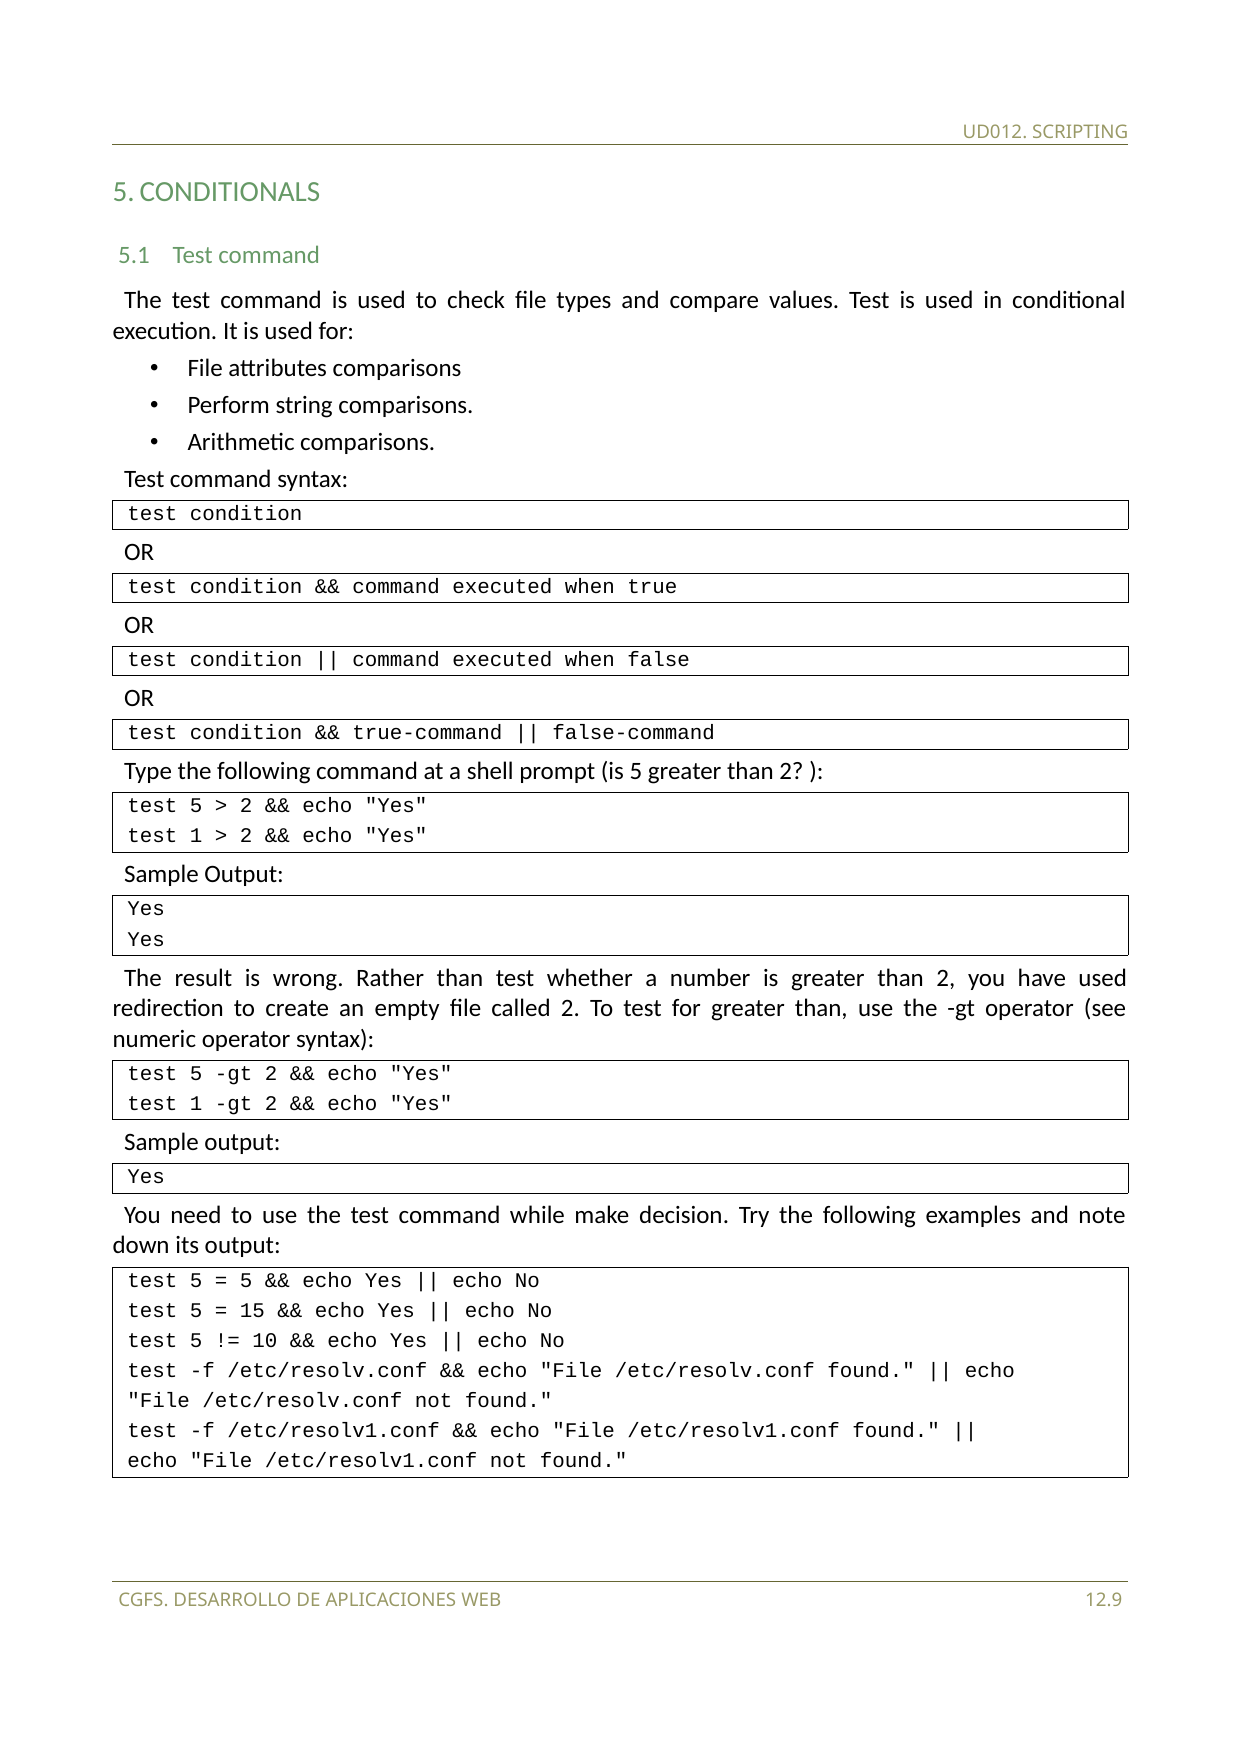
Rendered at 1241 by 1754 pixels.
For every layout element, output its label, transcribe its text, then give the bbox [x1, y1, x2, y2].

text The test command is used to check file types and compare values. Test is used in conditional execution. It is used for: [112, 284, 1128, 345]
text test condition && true-command || false-command [113, 720, 1128, 749]
list Perform string comparisons. [150, 389, 1128, 419]
text Type the following command at a shell prompt (is 5 greater than 2? ): [112, 755, 1128, 786]
text test -f /etc/resolv1.conf && echo "File /etc/resolv1.conf found." || [113, 1417, 1128, 1444]
text You need to use the test command while make decision. Try the following examples and note down its output: [112, 1199, 1128, 1260]
subtitle Test command [112, 239, 1128, 269]
text test -f /etc/resolv.conf && echo "File /etc/resolv.conf found." || echo [113, 1357, 1128, 1383]
text Sample Output: [112, 858, 1128, 889]
text "File /etc/resolv.conf not found." [113, 1387, 1128, 1414]
list File attributes comparisons [150, 352, 1128, 382]
list Arithmetic comparisons. [150, 426, 1128, 456]
text OR [112, 536, 1128, 566]
text test 5 -gt 2 && echo "Yes" [113, 1061, 1128, 1086]
text The result is wrong. Rather than test whether a number is greater than 2, you have used redirection to create an empty file called 2. To test for greater than, use the -gt operator (see numeric operator syntax): [112, 962, 1128, 1053]
text OR [112, 609, 1128, 639]
text test 5 = 5 && echo Yes || echo No [113, 1268, 1128, 1293]
text echo "File /etc/resolv1.conf not found." [113, 1447, 1128, 1477]
subtitle Conditionals [112, 173, 1128, 209]
text test 1 > 2 && echo "Yes" [113, 822, 1128, 852]
text test 5 = 15 && echo Yes || echo No [113, 1297, 1128, 1323]
text Yes [113, 1164, 1128, 1193]
text test condition || command executed when false [113, 647, 1128, 675]
text Yes [113, 896, 1128, 922]
text test condition && command executed when true [113, 574, 1128, 602]
text test 5 != 10 && echo Yes || echo No [113, 1327, 1128, 1353]
text test 1 -gt 2 && echo "Yes" [113, 1090, 1128, 1119]
text OR [112, 682, 1128, 713]
text Test command syntax: [112, 463, 1128, 493]
text test condition [113, 501, 1128, 529]
text Sample output: [112, 1126, 1128, 1156]
text Yes [113, 926, 1128, 955]
text test 5 > 2 && echo "Yes" [113, 793, 1128, 819]
